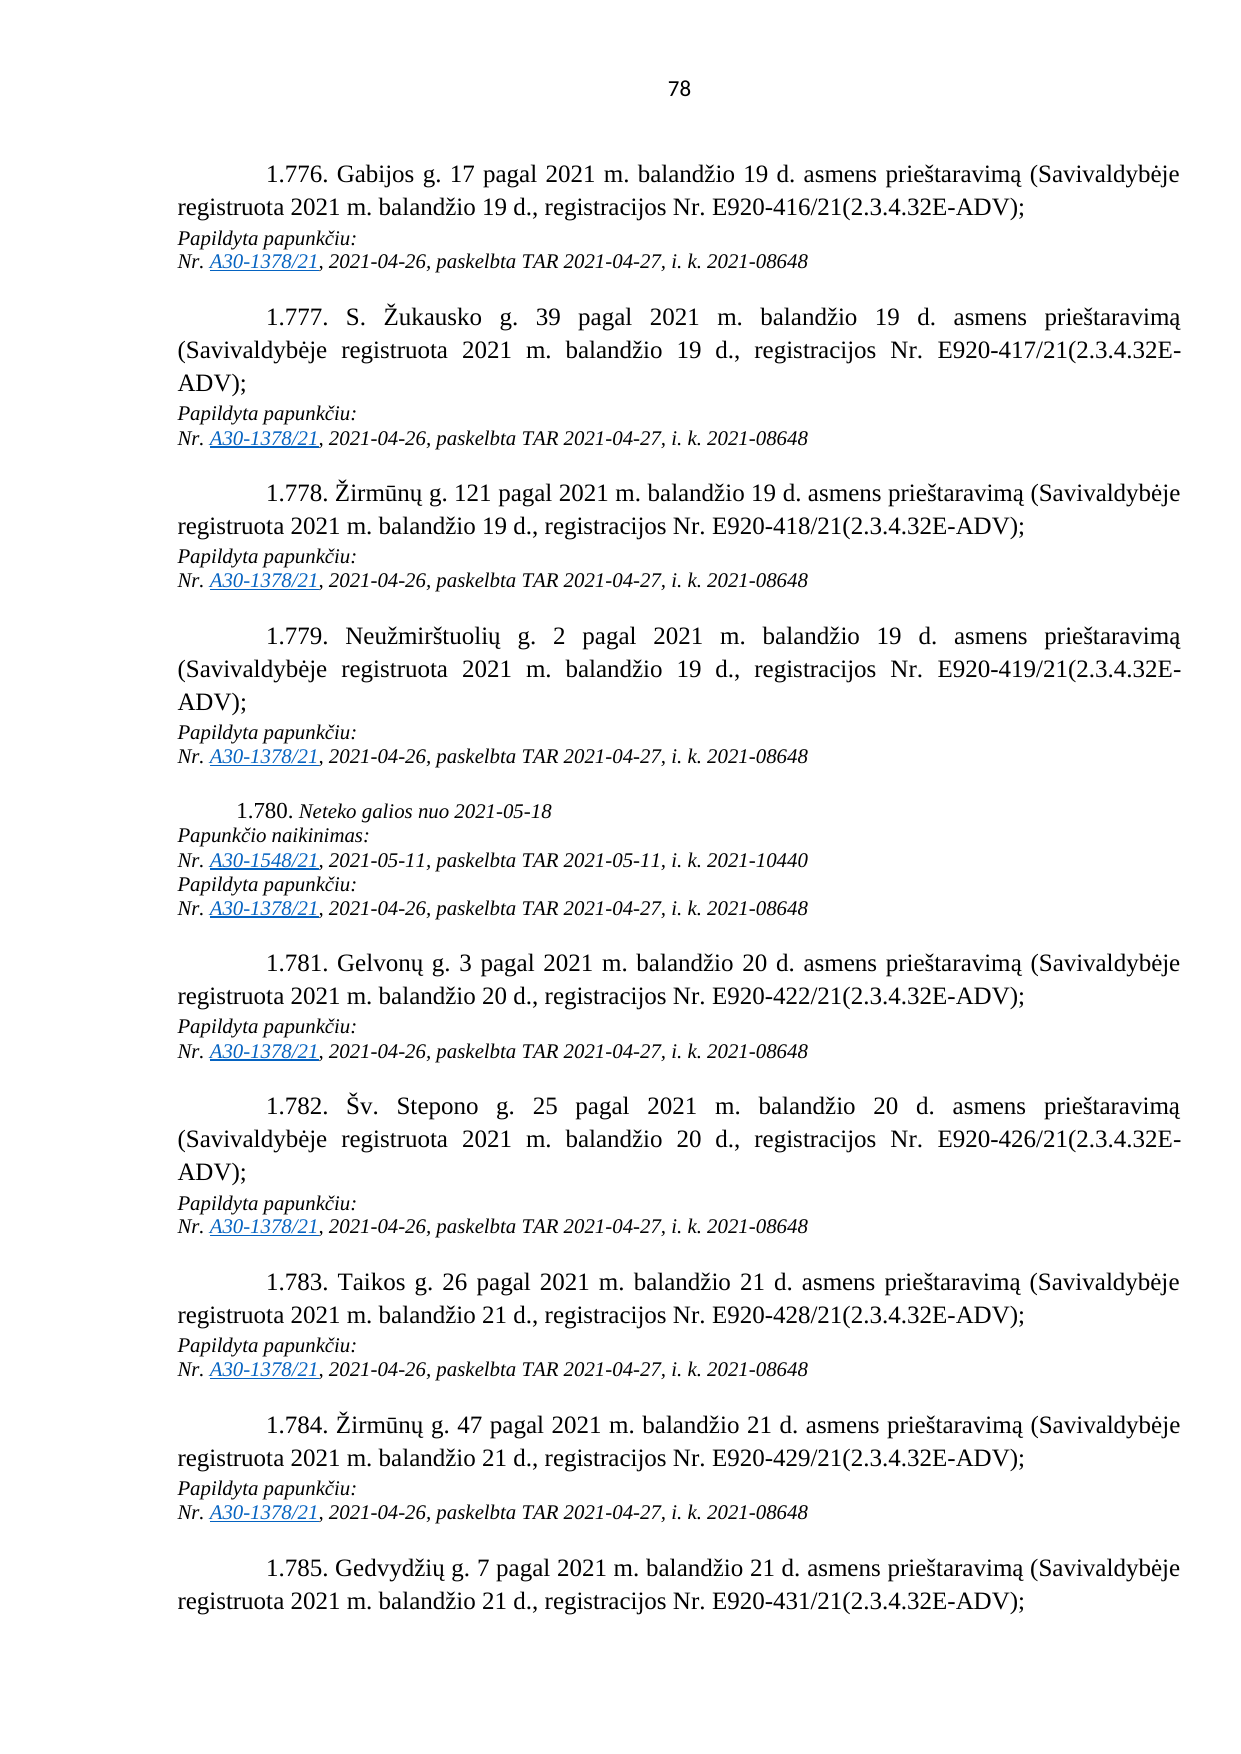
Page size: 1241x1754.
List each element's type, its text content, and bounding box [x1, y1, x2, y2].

text Papildyta papunkčiu: [177, 1476, 1181, 1500]
text Nr. A30-1378/21, 2021-04-26, paskelbta TAR 2021-04-27, i. k. 2021-08648 [177, 249, 1181, 273]
text Nr. A30-1378/21, 2021-04-26, paskelbta TAR 2021-04-27, i. k. 2021-08648 [177, 896, 1181, 920]
text 1.781. Gelvonų g. 3 pagal 2021 m. balandžio 20 d. asmens prieštaravimą (Savivaldybėje registruota 2021 m. balandžio 20 d., registracijos Nr. E920-422/21(2.3.4.32E-ADV); [177, 948, 1181, 1010]
text 1.778. Žirmūnų g. 121 pagal 2021 m. balandžio 19 d. asmens prieštaravimą (Savivaldybėje registruota 2021 m. balandžio 19 d., registracijos Nr. E920-418/21(2.3.4.32E-ADV); [177, 478, 1181, 540]
text Papildyta papunkčiu: [177, 1014, 1181, 1038]
text 1.780. Neteko galios nuo 2021-05-18 [177, 797, 1181, 823]
text Papunkčio naikinimas: [177, 823, 1181, 847]
text Nr. A30-1378/21, 2021-04-26, paskelbta TAR 2021-04-27, i. k. 2021-08648 [177, 425, 1181, 449]
text Nr. A30-1378/21, 2021-04-26, paskelbta TAR 2021-04-27, i. k. 2021-08648 [177, 568, 1181, 592]
text Papildyta papunkčiu: [177, 1333, 1181, 1357]
text Papildyta papunkčiu: [177, 720, 1181, 744]
text Nr. A30-1378/21, 2021-04-26, paskelbta TAR 2021-04-27, i. k. 2021-08648 [177, 744, 1181, 768]
text 1.779. Neužmirštuolių g. 2 pagal 2021 m. balandžio 19 d. asmens prieštaravimą (Savivaldybėje registruota 2021 m. balandžio 19 d., registracijos Nr. E920-419/21(2.3.4.32E-ADV); [177, 621, 1181, 716]
text 1.777. S. Žukausko g. 39 pagal 2021 m. balandžio 19 d. asmens prieštaravimą (Savivaldybėje registruota 2021 m. balandžio 19 d., registracijos Nr. E920-417/21(2.3.4.32E-ADV); [177, 302, 1181, 397]
text Papildyta papunkčiu: [177, 225, 1181, 249]
text 1.784. Žirmūnų g. 47 pagal 2021 m. balandžio 21 d. asmens prieštaravimą (Savivaldybėje registruota 2021 m. balandžio 21 d., registracijos Nr. E920-429/21(2.3.4.32E-ADV); [177, 1410, 1181, 1472]
text 1.783. Taikos g. 26 pagal 2021 m. balandžio 21 d. asmens prieštaravimą (Savivaldybėje registruota 2021 m. balandžio 21 d., registracijos Nr. E920-428/21(2.3.4.32E-ADV); [177, 1267, 1181, 1329]
text Papildyta papunkčiu: [177, 872, 1181, 896]
text 1.776. Gabijos g. 17 pagal 2021 m. balandžio 19 d. asmens prieštaravimą (Savivaldybėje registruota 2021 m. balandžio 19 d., registracijos Nr. E920-416/21(2.3.4.32E-ADV); [177, 159, 1181, 221]
text Nr. A30-1378/21, 2021-04-26, paskelbta TAR 2021-04-27, i. k. 2021-08648 [177, 1357, 1181, 1381]
text 1.782. Šv. Stepono g. 25 pagal 2021 m. balandžio 20 d. asmens prieštaravimą (Savivaldybėje registruota 2021 m. balandžio 20 d., registracijos Nr. E920-426/21(2.3.4.32E-ADV); [177, 1091, 1181, 1186]
text Nr. A30-1378/21, 2021-04-26, paskelbta TAR 2021-04-27, i. k. 2021-08648 [177, 1214, 1181, 1238]
text Papildyta papunkčiu: [177, 544, 1181, 568]
text Nr. A30-1548/21, 2021-05-11, paskelbta TAR 2021-05-11, i. k. 2021-10440 [177, 847, 1181, 872]
text 1.785. Gedvydžių g. 7 pagal 2021 m. balandžio 21 d. asmens prieštaravimą (Savivaldybėje registruota 2021 m. balandžio 21 d., registracijos Nr. E920-431/21(2.3.4.32E-ADV); [177, 1553, 1181, 1615]
text Papildyta papunkčiu: [177, 401, 1181, 425]
text Nr. A30-1378/21, 2021-04-26, paskelbta TAR 2021-04-27, i. k. 2021-08648 [177, 1038, 1181, 1063]
text Papildyta papunkčiu: [177, 1190, 1181, 1214]
text Nr. A30-1378/21, 2021-04-26, paskelbta TAR 2021-04-27, i. k. 2021-08648 [177, 1500, 1181, 1524]
